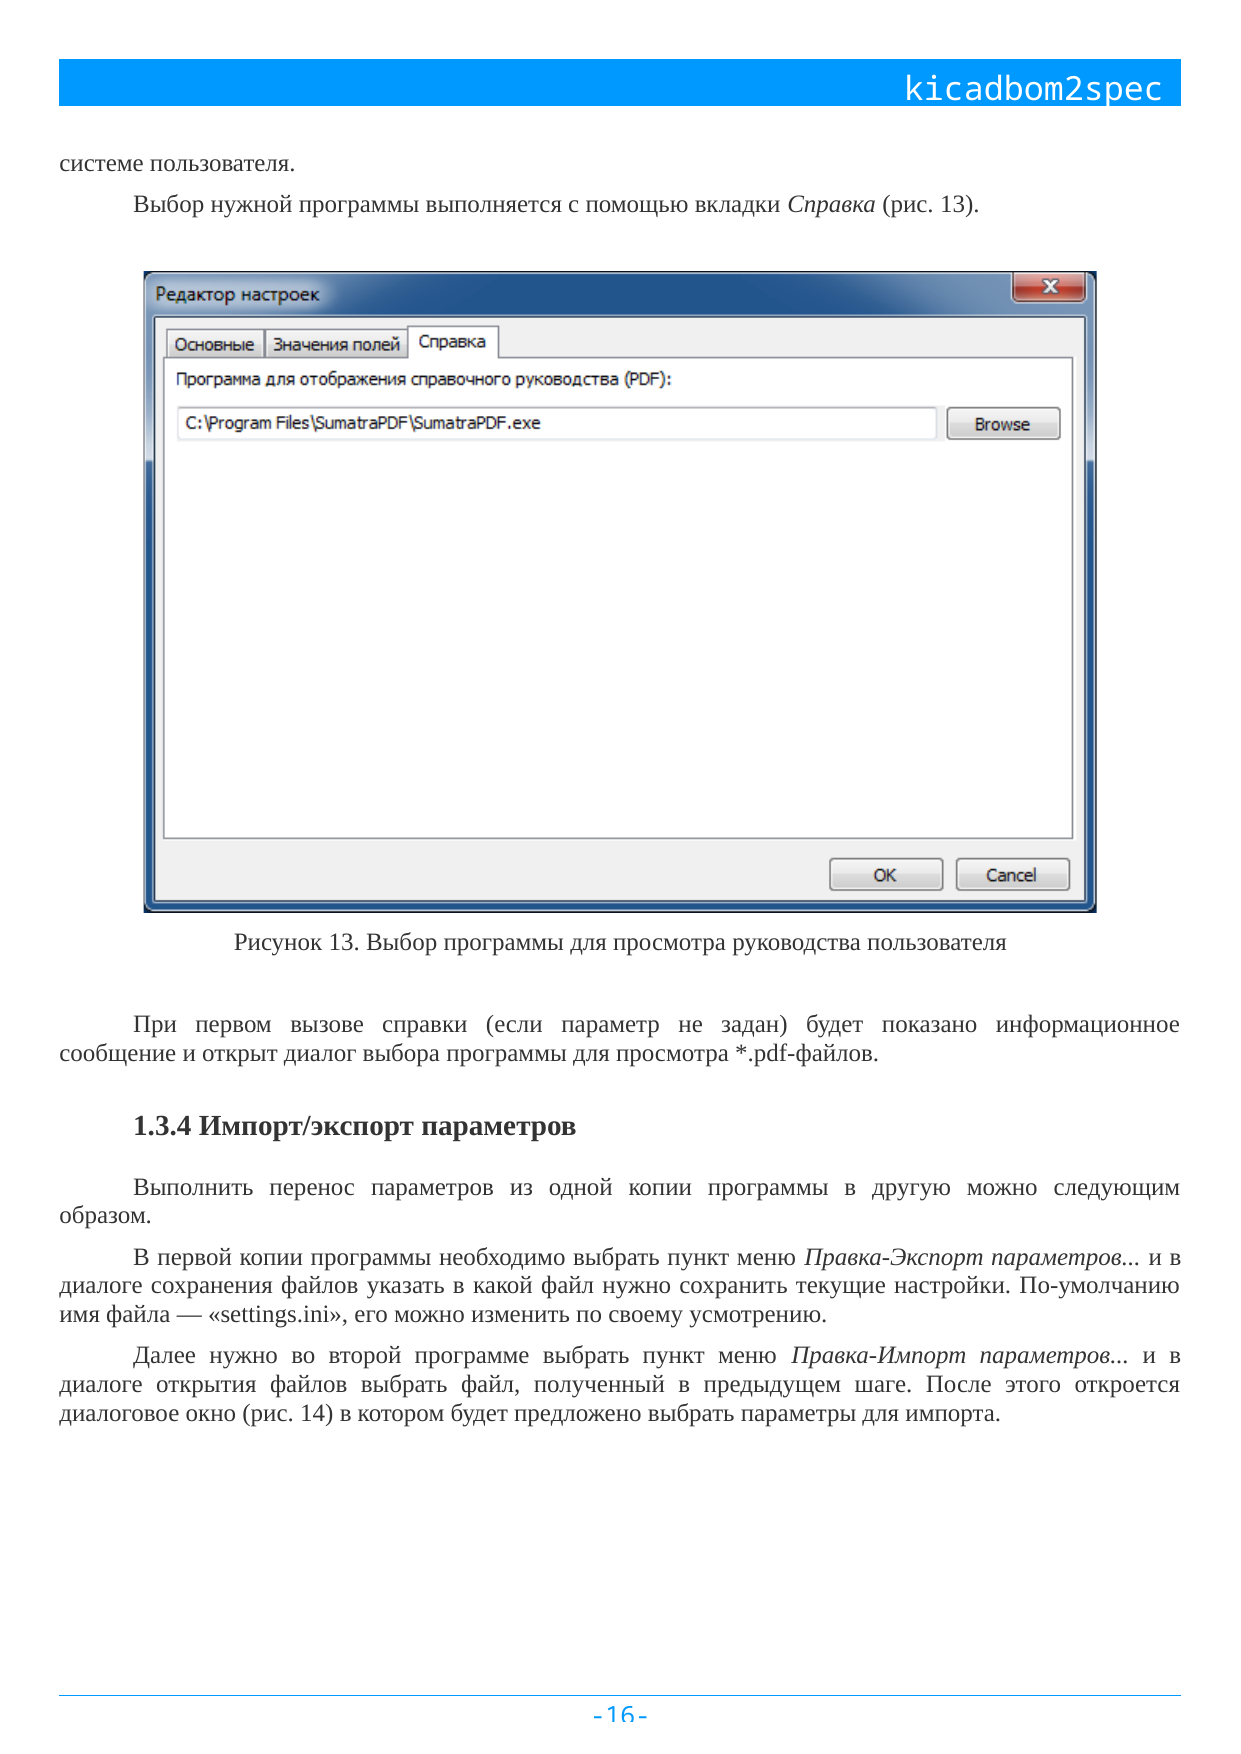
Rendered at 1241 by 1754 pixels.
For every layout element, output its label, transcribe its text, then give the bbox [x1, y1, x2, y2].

text Выполнить перенос параметров из одной копии программы в другую можно следующим образом. [59, 1172, 1181, 1229]
subtitle 1.3.4 Импорт/экспорт параметров [133, 1108, 1181, 1142]
text Рисунок 13. Выбор программы для просмотра руководства пользователя [143, 913, 1097, 955]
picture [143, 271, 1097, 913]
text системе пользователя. [59, 148, 1181, 176]
text В первой копии программы необходимо выбрать пункт меню Правка-Экспорт параметров... и в диалоге сохранения файлов указать в какой файл нужно сохранить текущие настройки. По-умолчанию имя файла — «settings.ini», его можно изменить по своему усмотрению. [59, 1242, 1181, 1328]
text Выбор нужной программы выполняется с помощью вкладки Справка (рис. 13). [59, 189, 1181, 218]
text Далее нужно во второй программе выбрать пункт меню Правка-Импорт параметров... и в диалоге открытия файлов выбрать файл, полученный в предыдущем шаге. После этого откроется диалоговое окно (рис. 14) в котором будет предложено выбрать параметры для импорта. [59, 1340, 1181, 1427]
text При первом вызове справки (если параметр не задан) будет показано информационное сообщение и открыт диалог выбора программы для просмотра *.pdf-файлов. [59, 1009, 1181, 1067]
